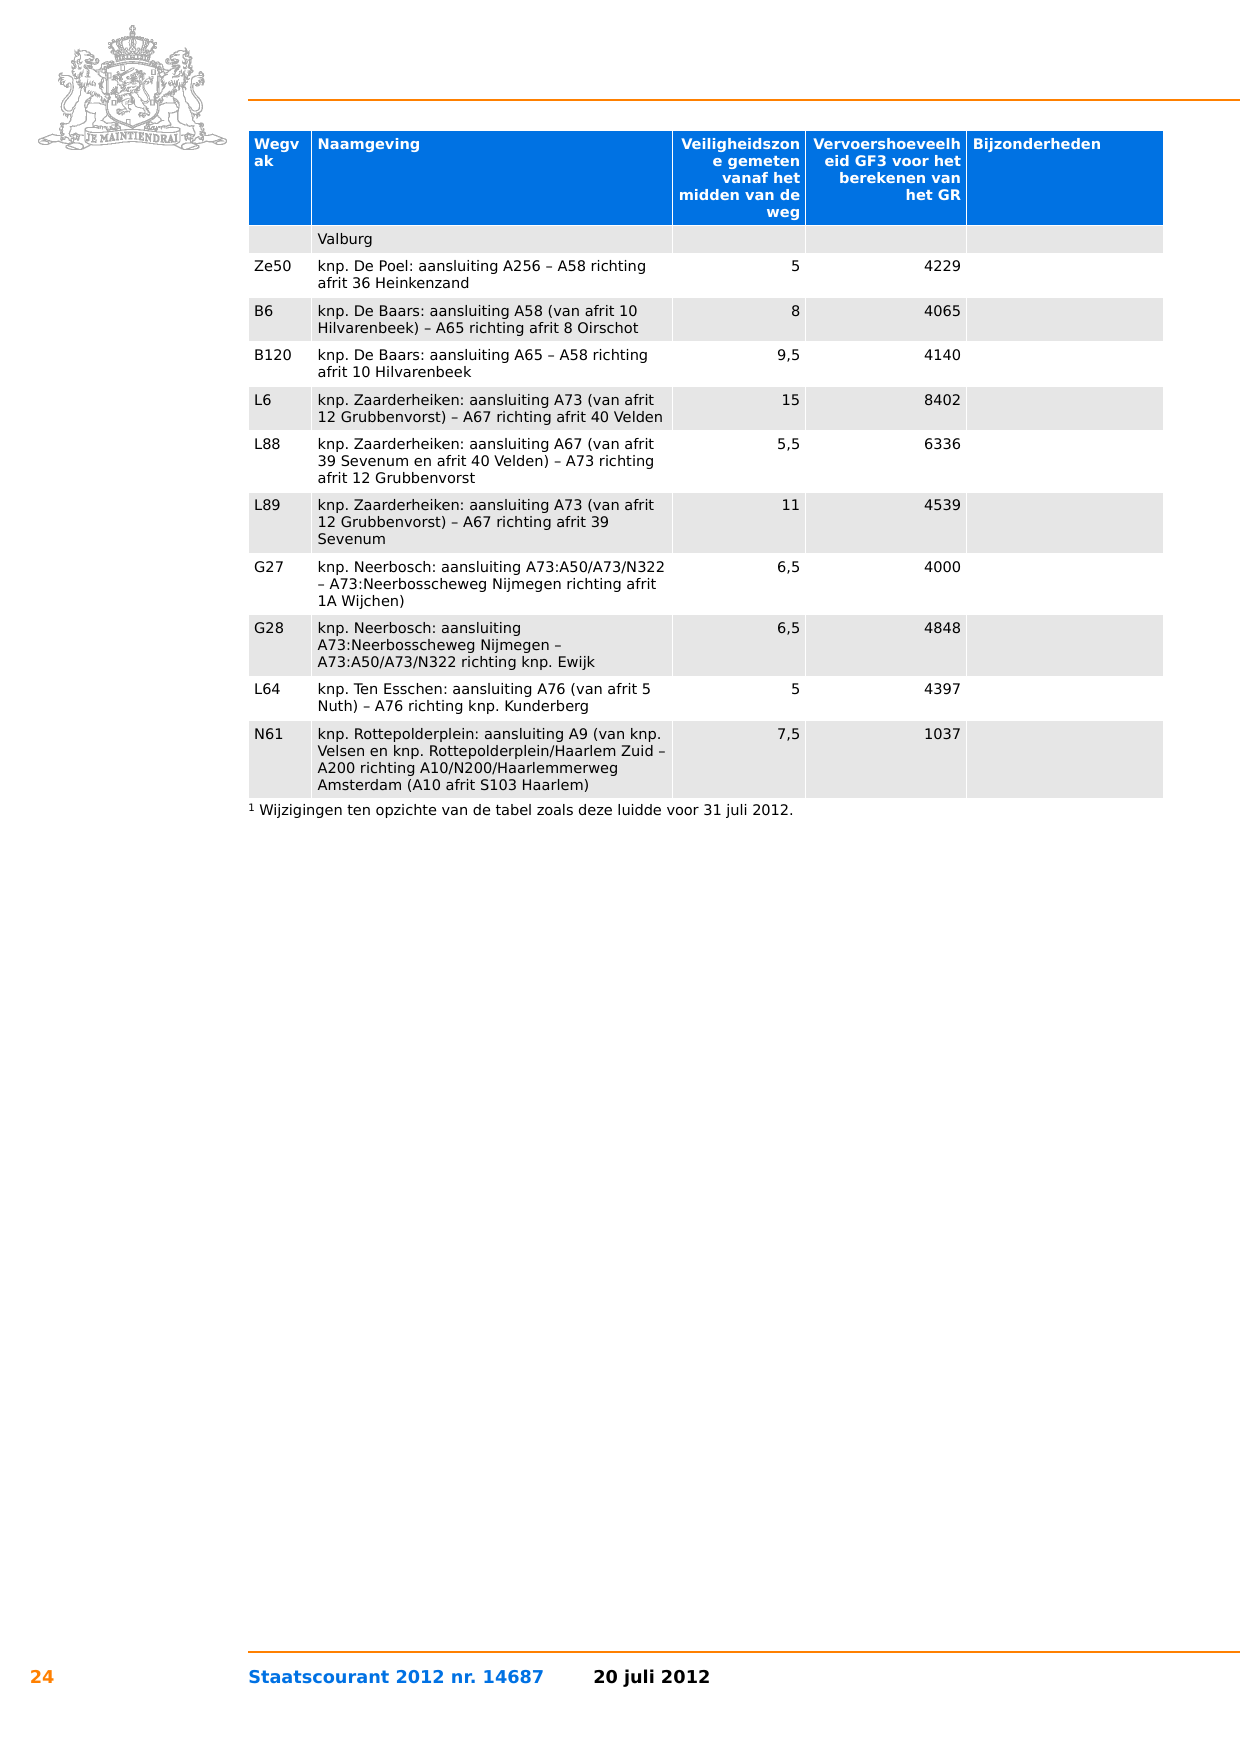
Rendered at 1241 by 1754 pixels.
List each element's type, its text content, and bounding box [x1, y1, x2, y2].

table_cell 1037 [806, 721, 966, 798]
table_header Vervoershoeveelheid GF3 voor het berekenen van het GR [806, 131, 966, 225]
table_cell [967, 343, 1163, 386]
table_cell 6336 [806, 431, 966, 491]
table_header Veiligheidszone gemeten vanaf het midden van de weg [673, 131, 805, 225]
table_cell knp. Ten Esschen: aansluiting A76 (van afrit 5 Nuth) – A76 richting knp. Kunderberg [312, 677, 672, 720]
table_cell 4140 [806, 343, 966, 386]
table_cell [967, 226, 1163, 253]
table_cell 4397 [806, 677, 966, 720]
table_cell [967, 431, 1163, 491]
table_header Bijzonderheden [967, 131, 1163, 225]
table_cell 4000 [806, 554, 966, 614]
table_cell 5,5 [673, 431, 805, 491]
table_cell [967, 721, 1163, 798]
table_cell G28 [249, 615, 311, 676]
table_cell 8402 [806, 387, 966, 430]
table_cell [249, 226, 311, 253]
table_cell [967, 254, 1163, 297]
table_cell [967, 554, 1163, 614]
table_cell [967, 387, 1163, 430]
table_cell 4539 [806, 493, 966, 553]
table_cell knp. Neerbosch: aansluiting A73:A50/A73/N322 – A73:Neerbosscheweg Nijmegen richting afrit 1A Wijchen) [312, 554, 672, 614]
table_cell 8 [673, 298, 805, 341]
table_cell knp. Zaarderheiken: aansluiting A73 (van afrit 12 Grubbenvorst) – A67 richting afrit 40 Velden [312, 387, 672, 430]
table_cell knp. De Baars: aansluiting A58 (van afrit 10 Hilvarenbeek) – A65 richting afrit 8 Oirschot [312, 298, 672, 341]
table_cell L6 [249, 387, 311, 430]
table_cell L64 [249, 677, 311, 720]
table_cell 5 [673, 254, 805, 297]
table_cell 6,5 [673, 615, 805, 676]
table_cell [673, 226, 805, 253]
table_cell [967, 615, 1163, 676]
table_cell knp. Zaarderheiken: aansluiting A67 (van afrit 39 Sevenum en afrit 40 Velden) – A73 richting afrit 12 Grubbenvorst [312, 431, 672, 491]
table_cell 9,5 [673, 343, 805, 386]
table_cell knp. Neerbosch: aansluiting A73:Neerbosscheweg Nijmegen – A73:A50/A73/N322 richting knp. Ewijk [312, 615, 672, 676]
table_cell L88 [249, 431, 311, 491]
table_header Naamgeving [312, 131, 672, 225]
table_cell knp. Zaarderheiken: aansluiting A73 (van afrit 12 Grubbenvorst) – A67 richting afrit 39 Sevenum [312, 493, 672, 553]
table_cell L89 [249, 493, 311, 553]
table_header Wegvak [249, 131, 311, 225]
table_cell Ze50 [249, 254, 311, 297]
table_cell N61 [249, 721, 311, 798]
table_cell G27 [249, 554, 311, 614]
table_cell 4229 [806, 254, 966, 297]
table_cell B6 [249, 298, 311, 341]
table_cell 15 [673, 387, 805, 430]
table_cell knp. Rottepolderplein: aansluiting A9 (van knp. Velsen en knp. Rottepolderplein/Haarlem Zuid – A200 richting A10/N200/Haarlemmerweg Amsterdam (A10 afrit S103 Haarlem) [312, 721, 672, 798]
table_cell 1 Wijzigingen ten opzichte van de tabel zoals deze luidde voor 31 juli 2012. [248, 799, 1163, 819]
table_cell B120 [249, 343, 311, 386]
picture [38, 25, 227, 150]
table_cell [967, 493, 1163, 553]
table_cell 4848 [806, 615, 966, 676]
table_cell knp. De Baars: aansluiting A65 – A58 richting afrit 10 Hilvarenbeek [312, 343, 672, 386]
table_cell 4065 [806, 298, 966, 341]
table_cell Valburg [312, 226, 672, 253]
table_cell 7,5 [673, 721, 805, 798]
table_cell [967, 298, 1163, 341]
table_cell 6,5 [673, 554, 805, 614]
table_cell [967, 677, 1163, 720]
table_cell 5 [673, 677, 805, 720]
table_cell [806, 226, 966, 253]
table_cell 11 [673, 493, 805, 553]
table_cell knp. De Poel: aansluiting A256 – A58 richting afrit 36 Heinkenzand [312, 254, 672, 297]
